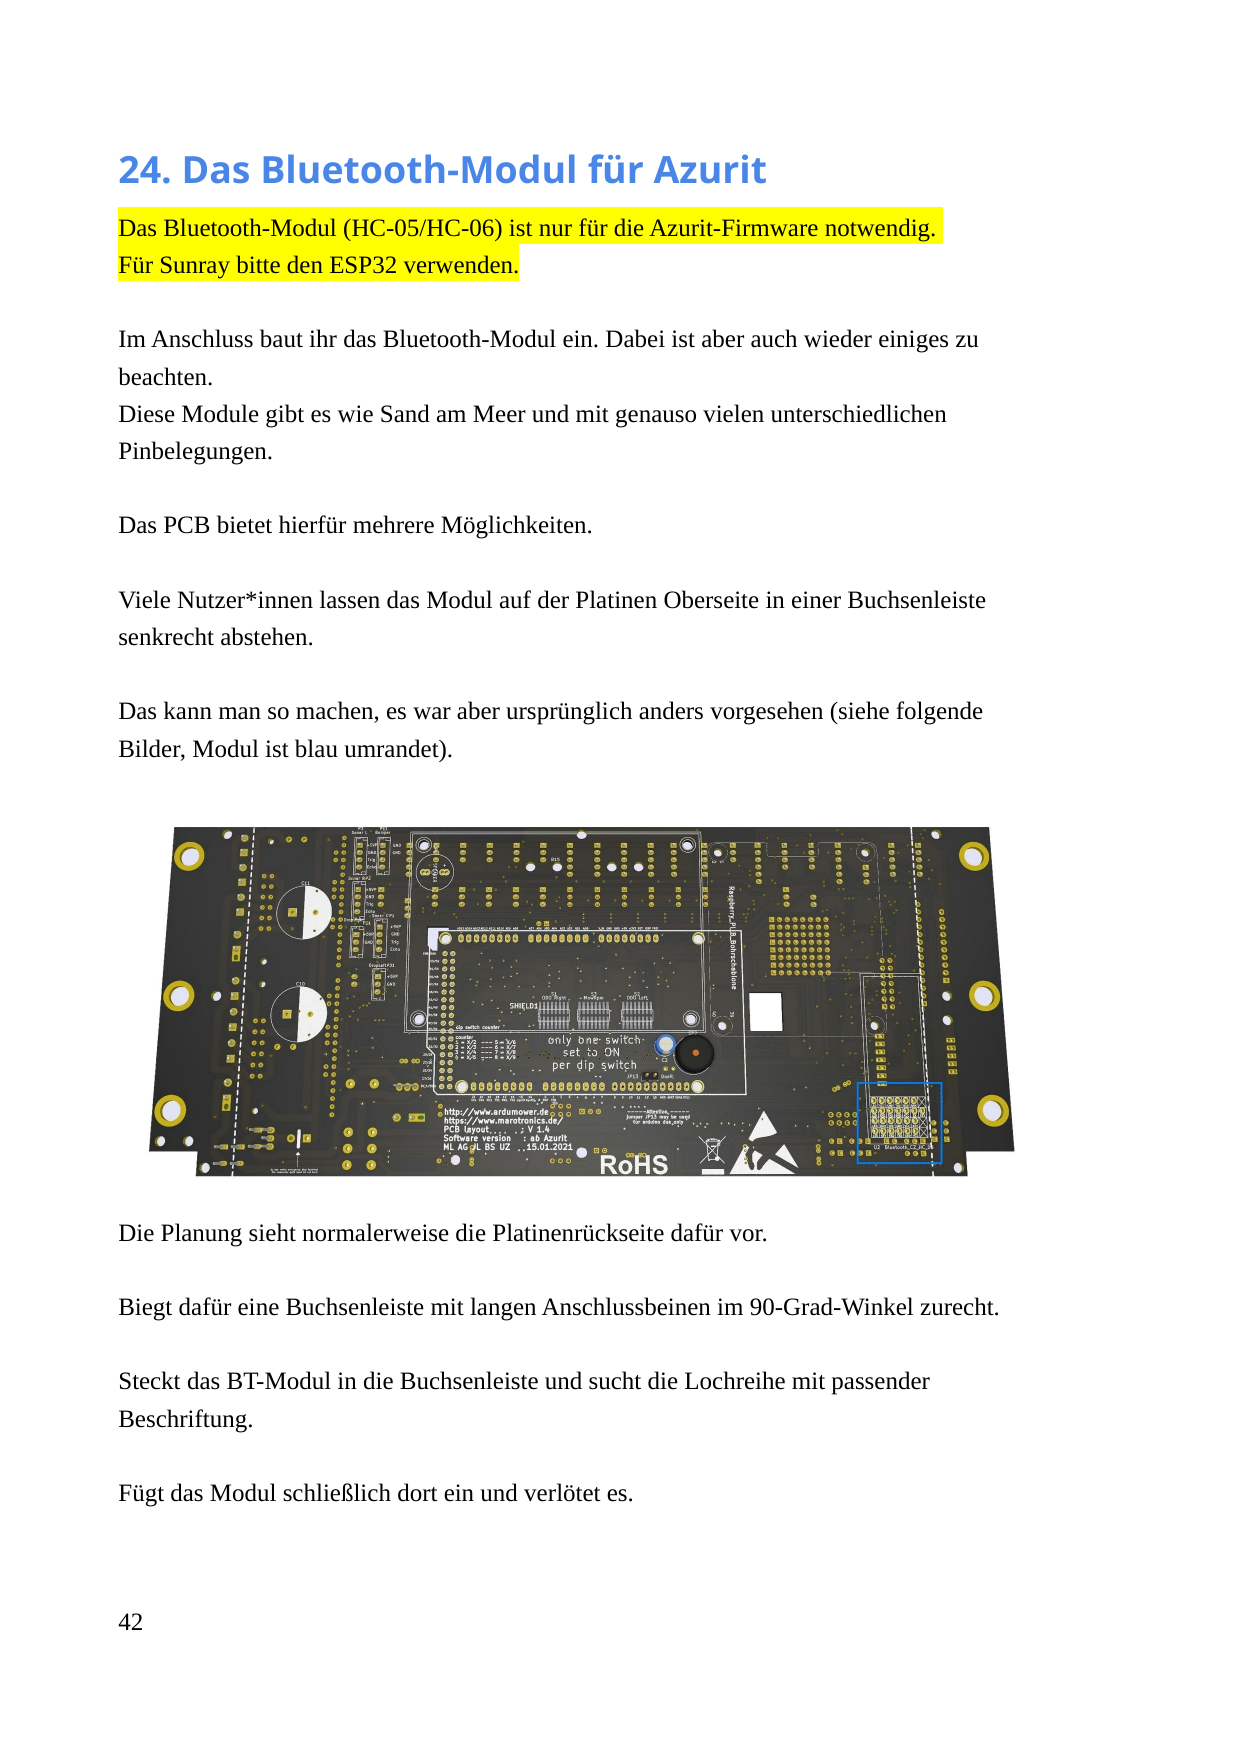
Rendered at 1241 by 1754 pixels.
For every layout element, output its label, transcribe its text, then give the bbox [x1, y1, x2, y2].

text Biegt dafür eine Buchsenleiste mit langen Anschlussbeinen im 90-Grad-Winkel zurecht. Steckt das BT-Modul in die Buchsenleiste und sucht die Lochreihe mit passender Beschriftung. [118, 1248, 1010, 1434]
text Im Anschluss baut ihr das Bluetooth-Modul ein. Dabei ist aber auch wieder einiges zu beachten. Diese Module gibt es wie Sand am Meer und mit genauso vielen unterschiedlichen Pinbelegungen. [118, 318, 1010, 467]
text Die Planung sieht normalerweise die Platinenrückseite dafür vor. [118, 1211, 1010, 1248]
text Für Sunray bitte den ESP32 verwenden. [118, 244, 1010, 281]
text Das Bluetooth-Modul (HC-05/HC-06) ist nur für die Azurit-Firmware notwendig. [118, 207, 1010, 244]
picture [143, 818, 1026, 1183]
text Das PCB bietet hierfür mehrere Möglichkeiten. [118, 504, 1010, 578]
text Das kann man so machen, es war aber ursprünglich anders vorgesehen (siehe folgende Bilder, Modul ist blau umrandet). [118, 653, 1010, 764]
text Viele Nutzer*innen lassen das Modul auf der Platinen Oberseite in einer Buchsenleiste senkrecht abstehen. [118, 578, 1010, 653]
subtitle 24. Das Bluetooth-Modul für Azurit [118, 143, 1122, 194]
text Fügt das Modul schließlich dort ein und verlötet es. [118, 1434, 1010, 1509]
